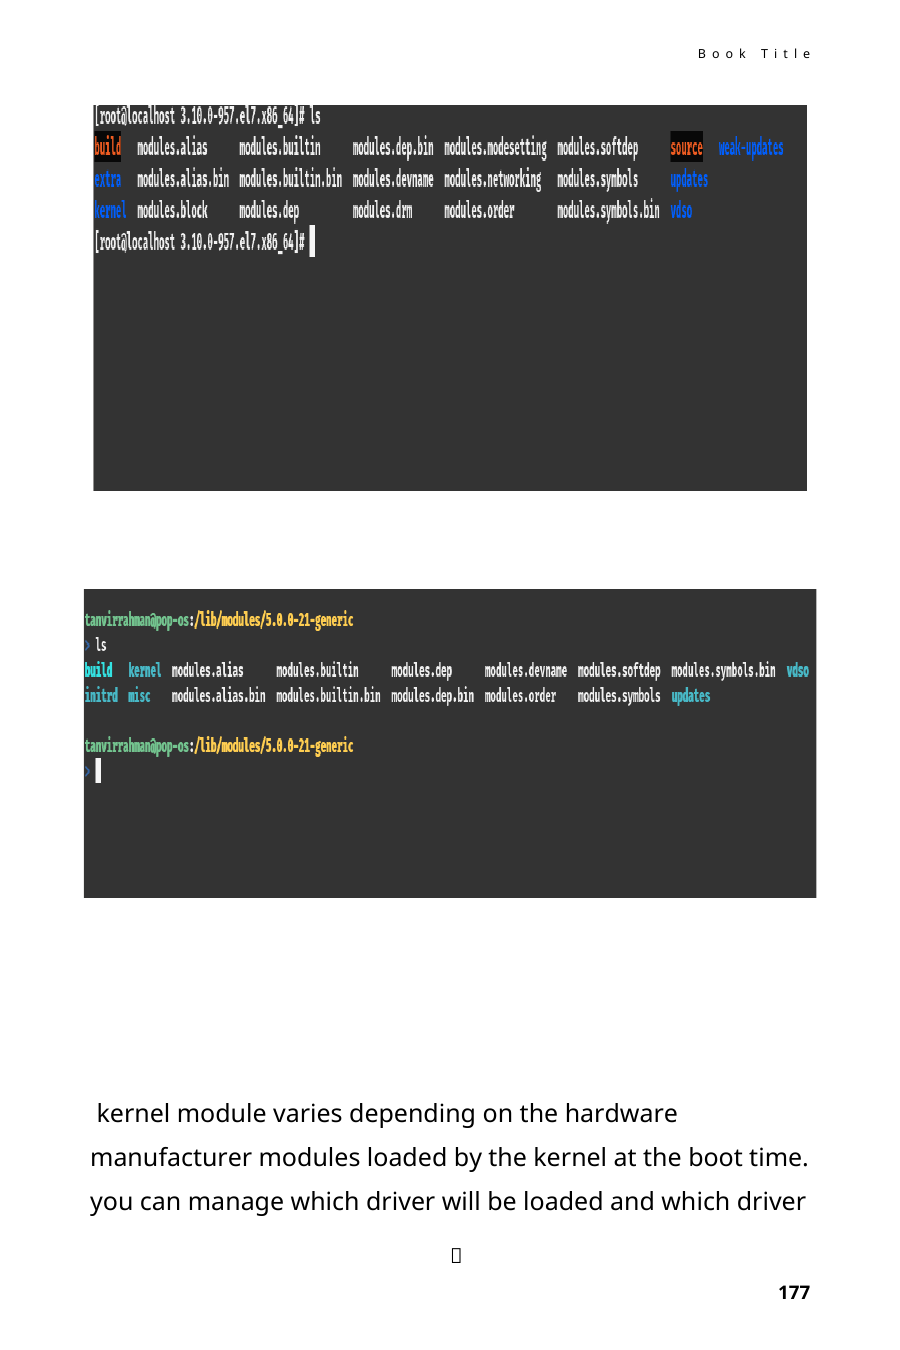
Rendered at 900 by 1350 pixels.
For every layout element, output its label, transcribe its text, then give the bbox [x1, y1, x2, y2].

picture [83, 589, 817, 898]
text kernel module varies depending on the hardware manufacturer modules loaded by the kernel at the boot time. you can manage which driver will be loaded and which driver [90, 1095, 810, 1218]
picture [93, 105, 807, 491]
